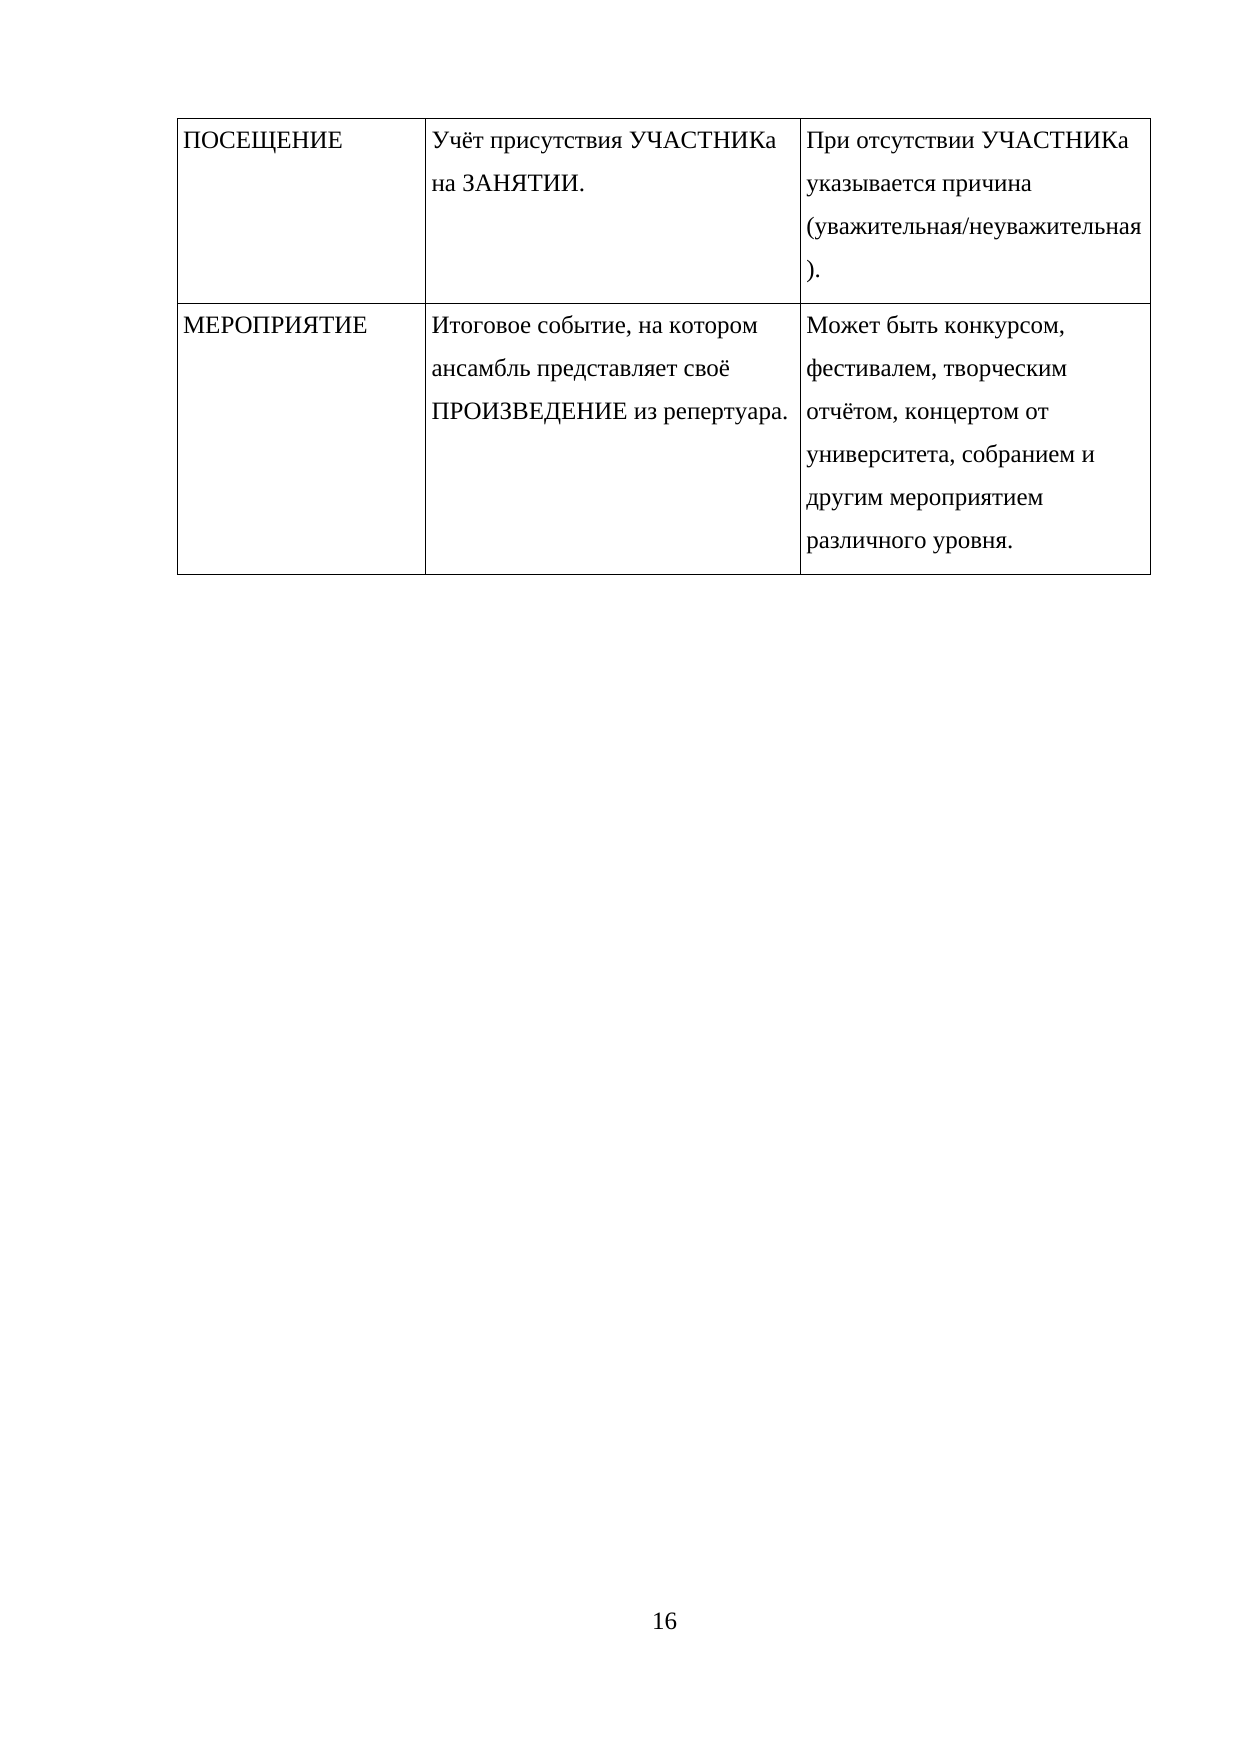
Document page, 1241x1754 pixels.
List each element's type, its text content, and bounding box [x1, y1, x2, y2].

table_cell МЕРОПРИЯТИЕ [178, 304, 425, 574]
table_cell Учёт присутствия УЧАСТНИКа на ЗАНЯТИИ. [426, 119, 800, 303]
table_cell Итоговое событие, на котором ансамбль представляет своё ПРОИЗВЕДЕНИЕ из репертуара. [426, 304, 800, 574]
table_cell Может быть конкурсом, фестивалем, творческим отчётом, концертом от университета, собранием и другим мероприятием различного уровня. [801, 304, 1150, 574]
table_cell При отсутствии УЧАСТНИКа указывается причина (уважительная/неуважительная). [801, 119, 1150, 303]
table_cell ПОСЕЩЕНИЕ [178, 119, 425, 303]
